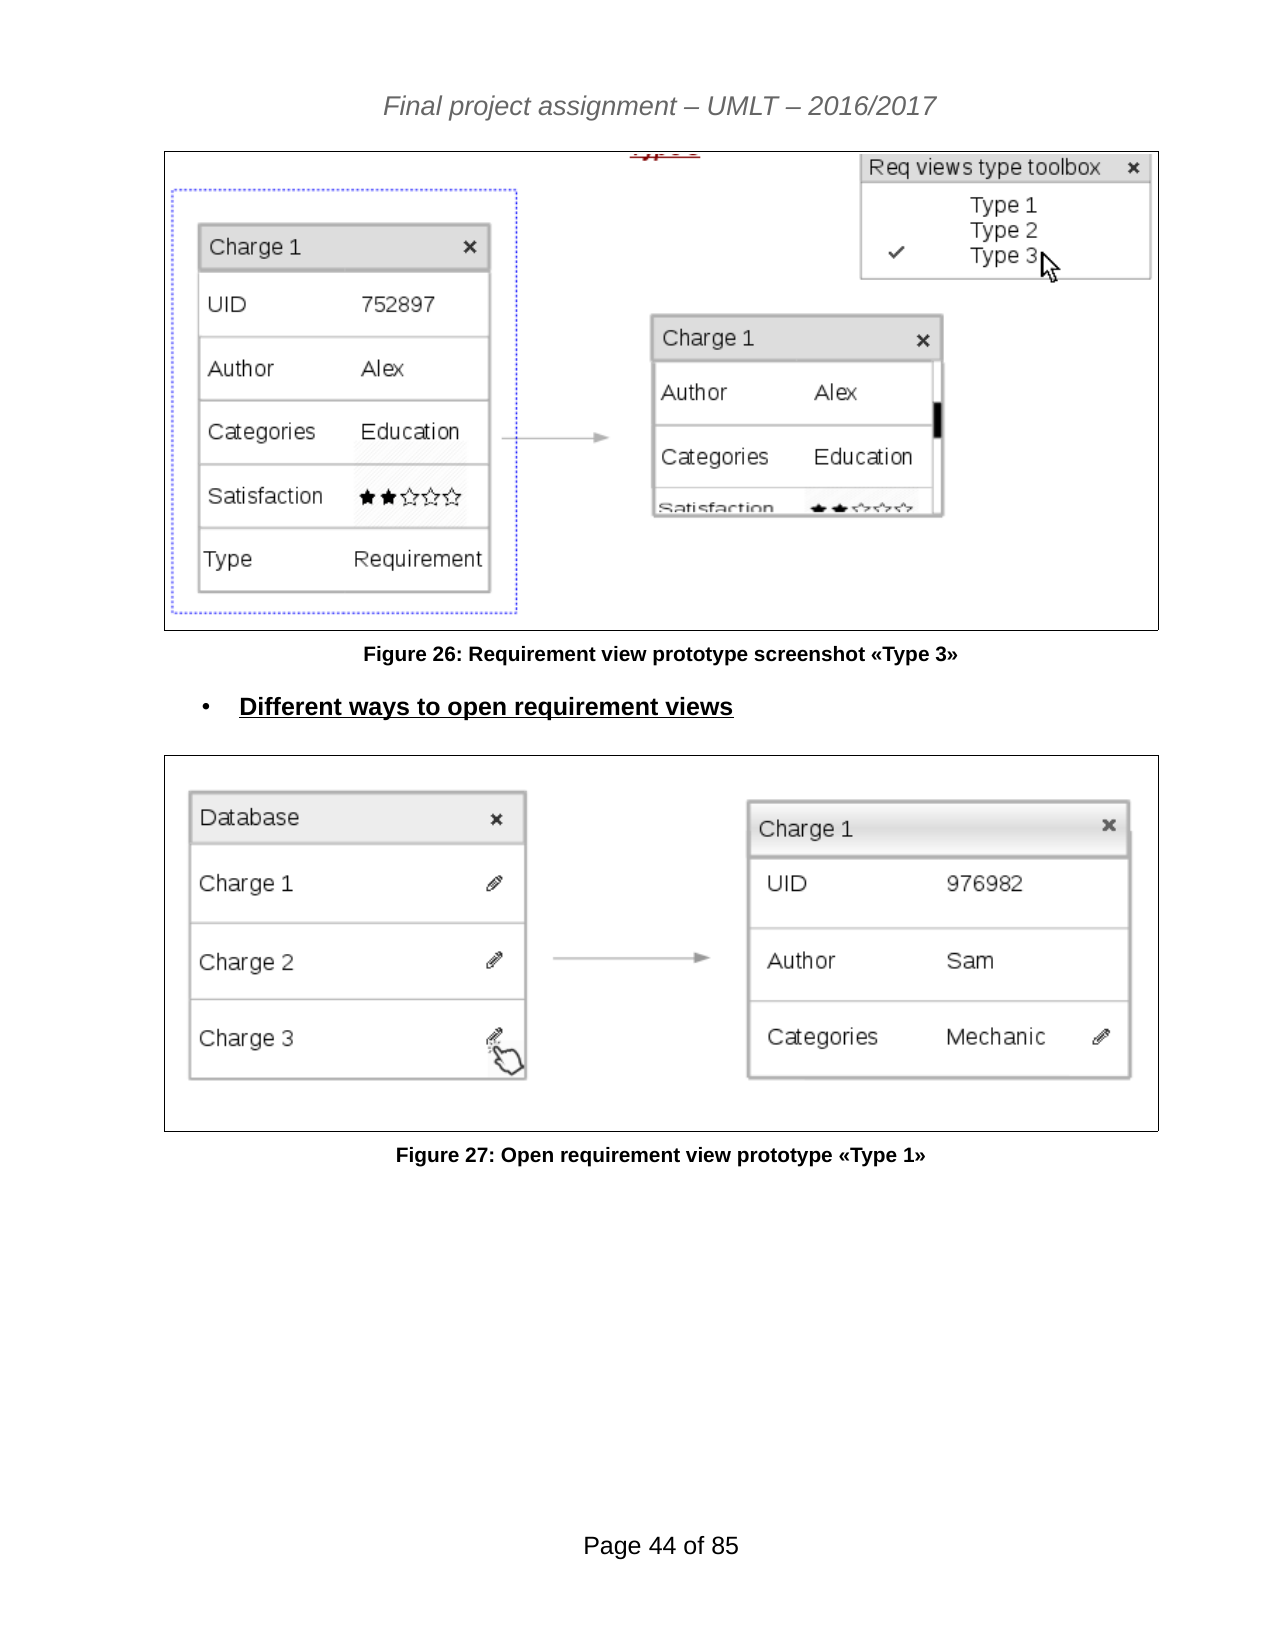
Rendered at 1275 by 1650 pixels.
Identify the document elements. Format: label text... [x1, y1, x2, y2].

list Different ways to open requirement views [202, 692, 1158, 721]
text [165, 756, 1158, 1131]
text [164, 750, 1158, 755]
text Figure 27: Open requirement view prototype «Type 1» [164, 1132, 1158, 1167]
text Figure 26: Requirement view prototype screenshot «Type 3» [164, 631, 1158, 666]
picture [167, 154, 1155, 627]
text [165, 152, 1158, 630]
picture [167, 758, 1155, 1128]
